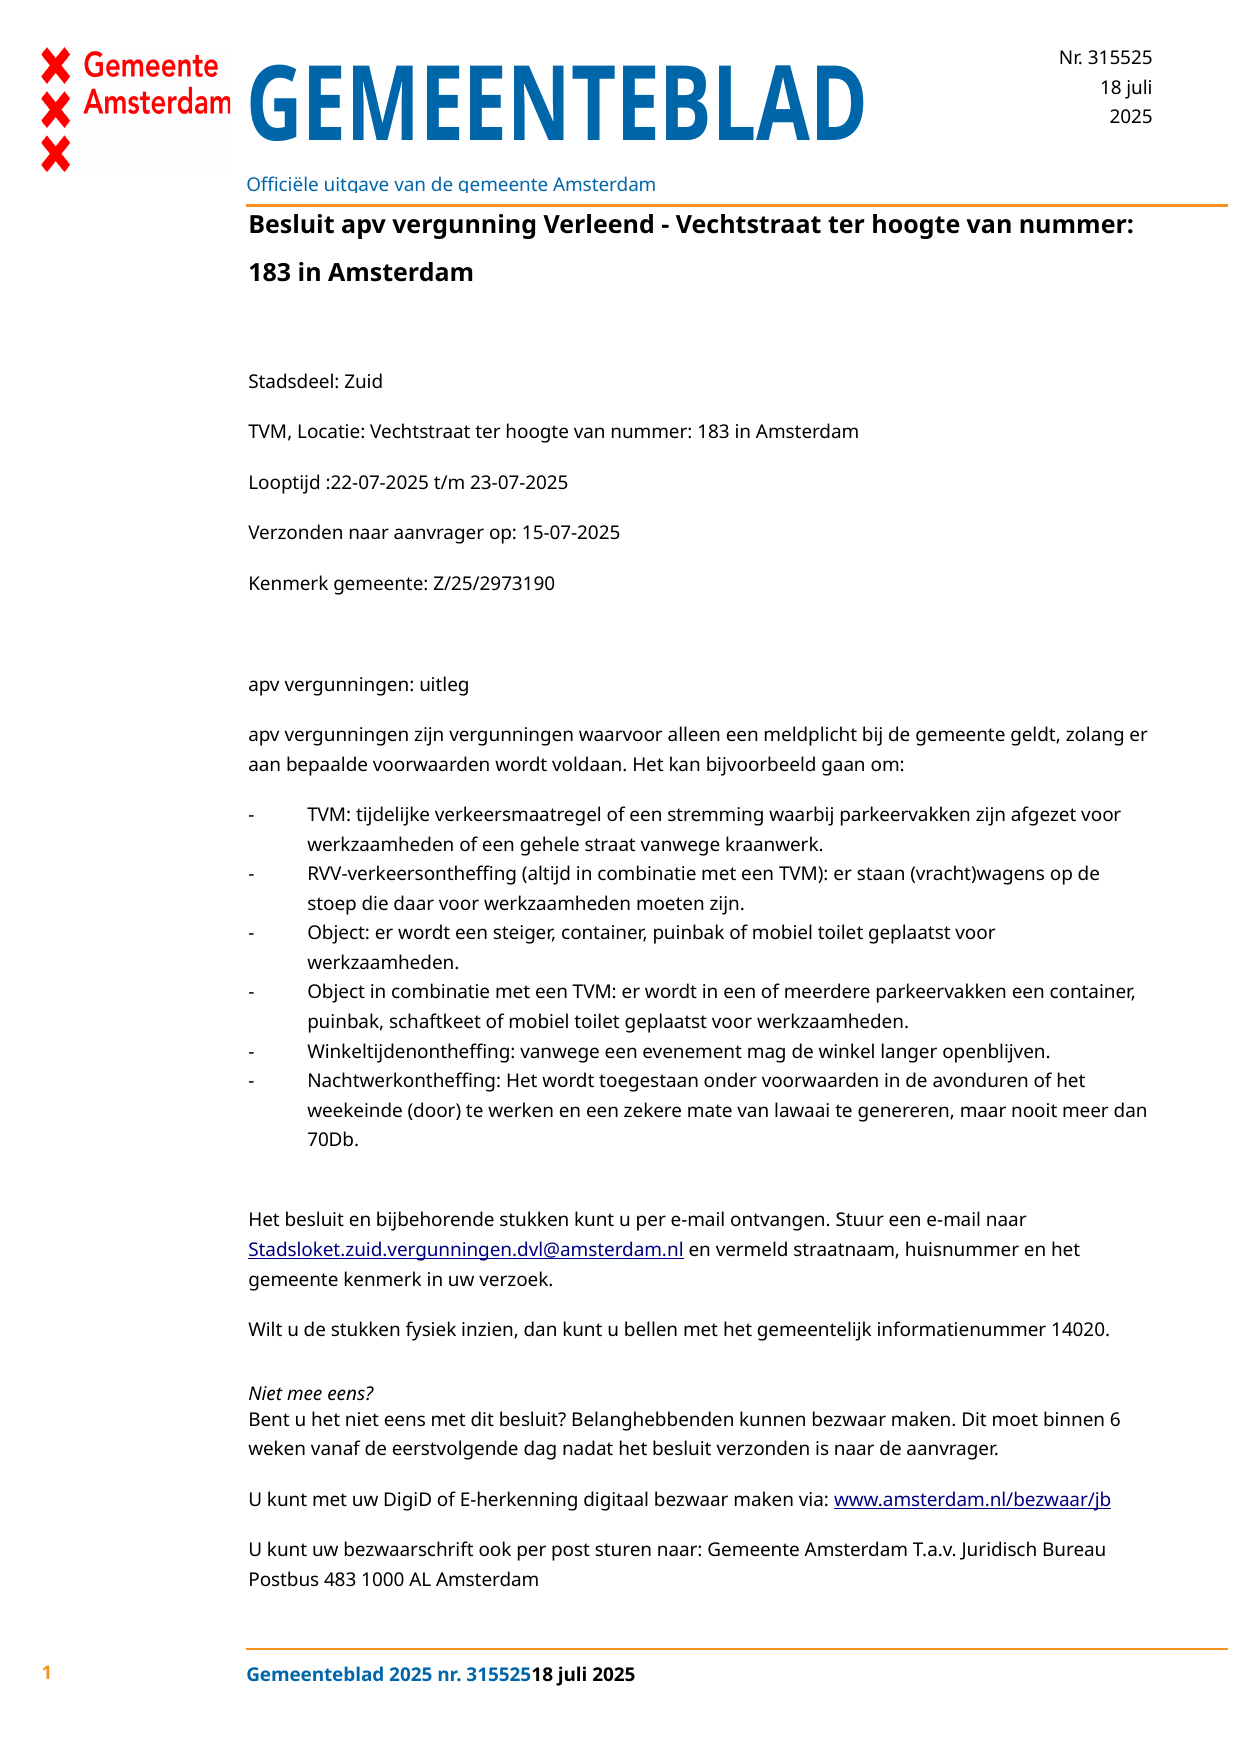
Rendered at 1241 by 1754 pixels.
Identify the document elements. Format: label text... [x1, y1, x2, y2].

text Wilt u de stukken fysiek inzien, dan kunt u bellen met het gemeentelijk informatienummer 14020. [248, 1316, 1152, 1342]
text apv vergunningen zijn vergunningen waarvoor alleen een meldplicht bij de gemeente geldt, zolang er aan bepaalde voorwaarden wordt voldaan. Het kan bijvoorbeeld gaan om: [248, 721, 1152, 777]
picture [41, 47, 231, 172]
text apv vergunningen: uitleg [248, 671, 1152, 697]
text Bent u het niet eens met dit besluit? Belanghebbenden kunnen bezwaar maken. Dit moet binnen 6 weken vanaf de eerstvolgende dag nadat het besluit verzonden is naar de aanvrager. [248, 1406, 1152, 1461]
text Stadsdeel: Zuid [248, 368, 1152, 394]
list Object in combinatie met een TVM: er wordt in een of meerdere parkeervakken een container, puinbak, schaftkeet of mobiel toilet geplaatst voor werkzaamheden. [248, 979, 1152, 1034]
list Nachtwerkontheffing: Het wordt toegestaan onder voorwaarden in de avonduren of het weekeinde (door) te werken en een zekere mate van lawaai te genereren, maar nooit meer dan 70Db. [248, 1067, 1152, 1152]
text Niet mee eens? [248, 1380, 1152, 1406]
text Kenmerk gemeente: Z/25/2973190 [248, 570, 1152, 596]
text Het besluit en bijbehorende stukken kunt u per e-mail ontvangen. Stuur een e-mail naar Stadsloket.zuid.vergunningen.dvl@amsterdam.nl en vermeld straatnaam, huisnummer en het gemeente kenmerk in uw verzoek. [248, 1207, 1152, 1292]
list TVM: tijdelijke verkeersmaatregel of een stremming waarbij parkeervakken zijn afgezet voor werkzaamheden of een gehele straat vanwege kraanwerk. [248, 801, 1152, 857]
text Looptijd :22-07-2025 t/m 23-07-2025 [248, 469, 1152, 495]
text Besluit apv vergunning Verleend - Vechtstraat ter hoogte van nummer: 183 in Amsterdam [248, 207, 1152, 288]
text U kunt met uw DigiD of E-herkenning digitaal bezwaar maken via: www.amsterdam.nl/bezwaar/jb [248, 1486, 1152, 1512]
list Object: er wordt een steiger, container, puinbak of mobiel toilet geplaatst voor werkzaamheden. [248, 919, 1152, 975]
list RVV-verkeersontheffing (altijd in combinatie met een TVM): er staan (vracht)wagens op de stoep die daar voor werkzaamheden moeten zijn. [248, 860, 1152, 916]
text TVM, Locatie: Vechtstraat ter hoogte van nummer: 183 in Amsterdam [248, 419, 1152, 444]
text Verzonden naar aanvrager op: 15-07-2025 [248, 519, 1152, 545]
list Winkeltijdenontheffing: vanwege een evenement mag de winkel langer openblijven. [248, 1038, 1152, 1064]
text U kunt uw bezwaarschrift ook per post sturen naar: Gemeente Amsterdam T.a.v. Juridisch Bureau Postbus 483 1000 AL Amsterdam [248, 1536, 1152, 1592]
